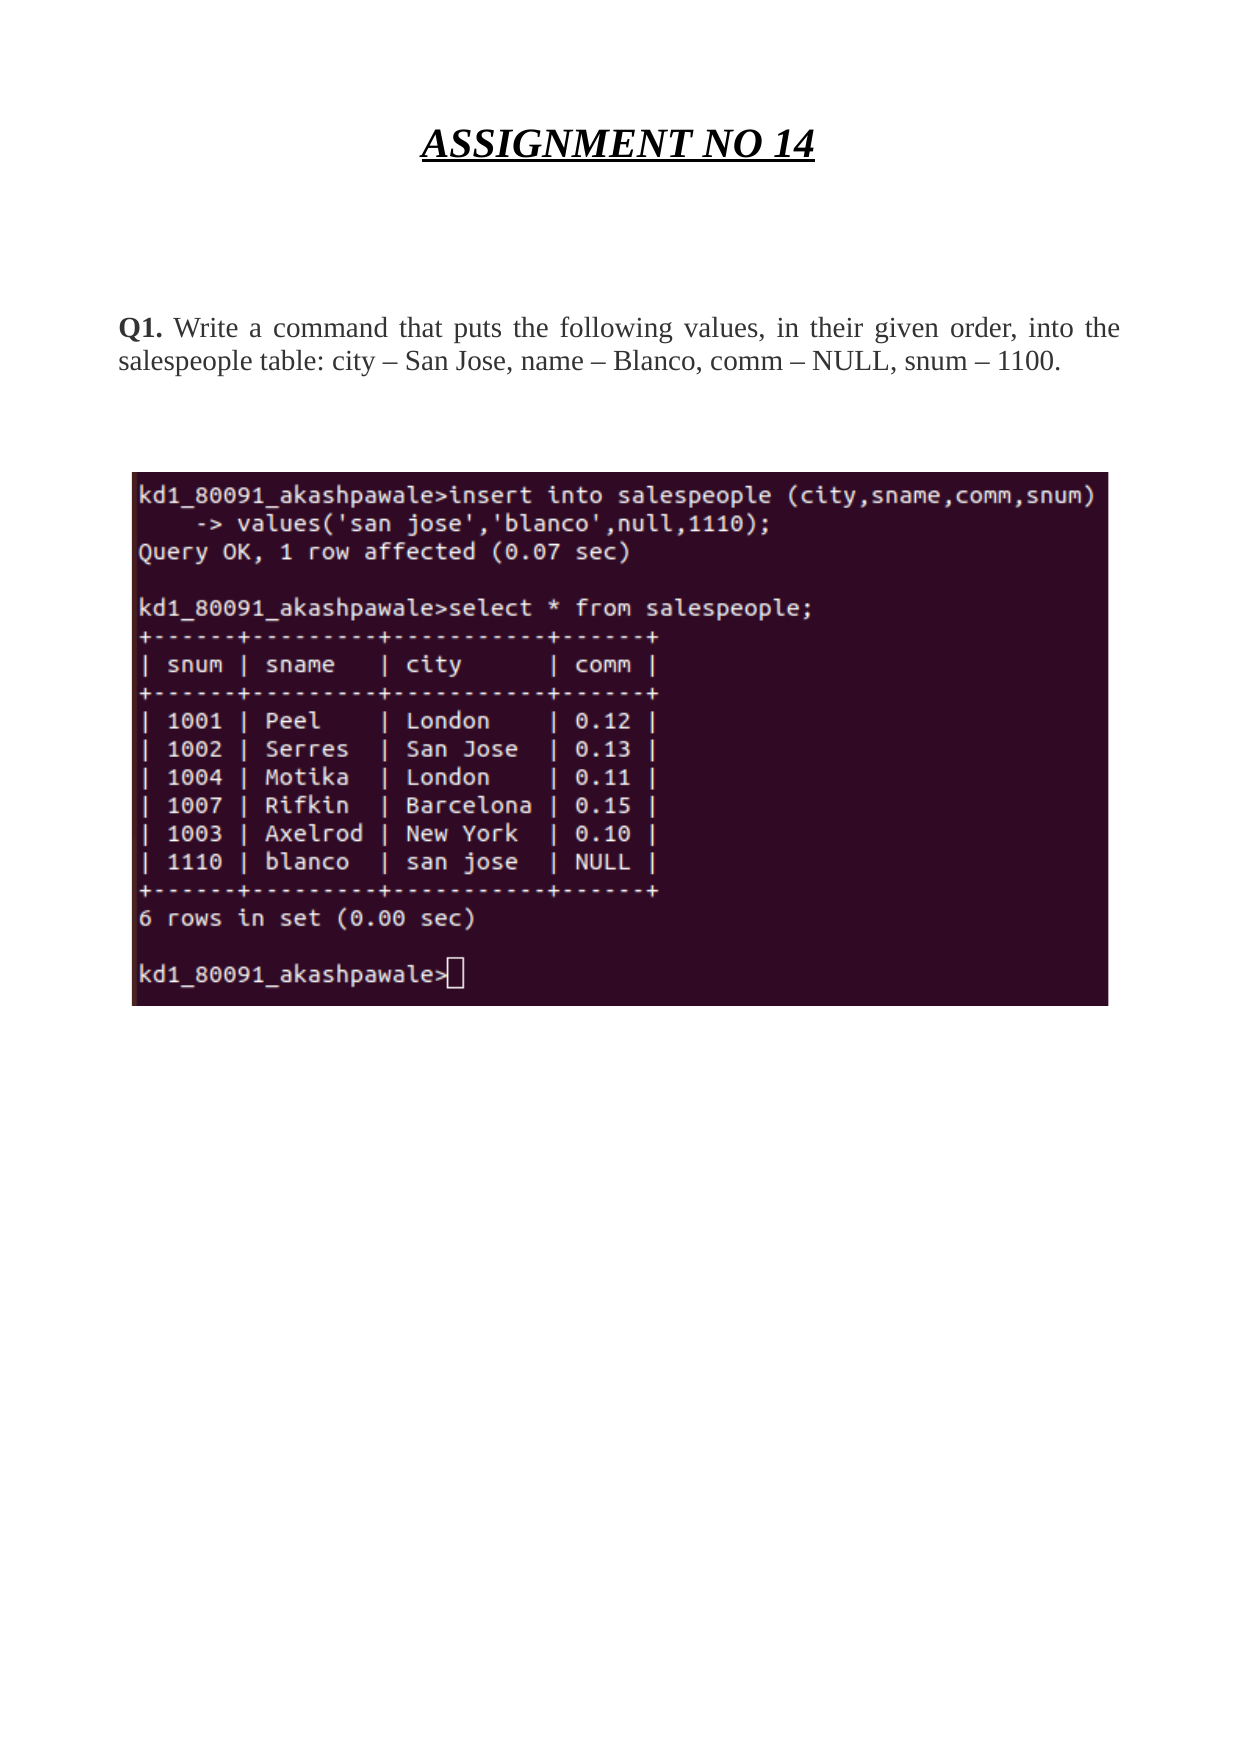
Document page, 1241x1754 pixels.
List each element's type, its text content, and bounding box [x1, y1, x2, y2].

text Q1. Write a command that puts the following values, in their given order, into the salespeople table: city – San Jose, name – Blanco, comm – NULL, snum – 1100. [118, 310, 1122, 377]
text ASSIGNMENT NO 14 [118, 118, 1122, 166]
picture [131, 472, 1109, 1006]
